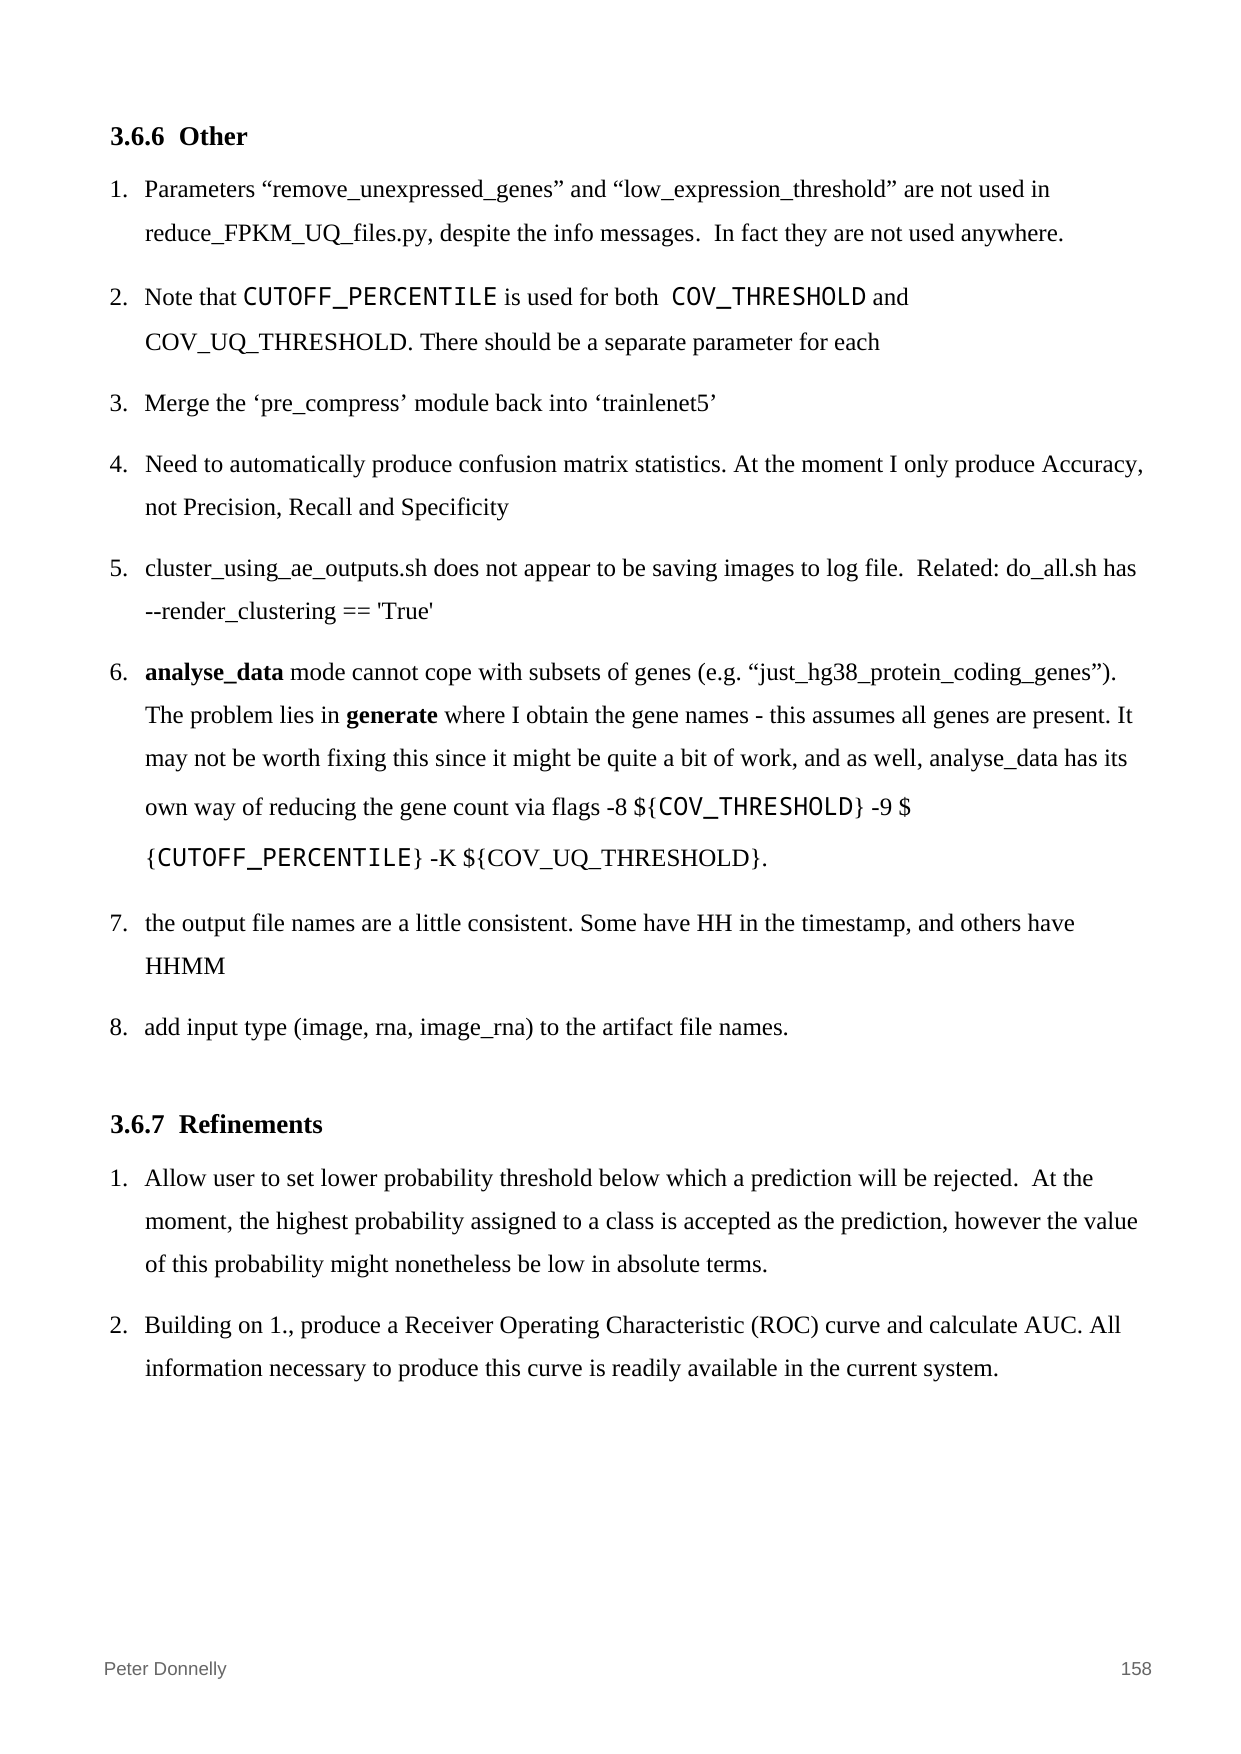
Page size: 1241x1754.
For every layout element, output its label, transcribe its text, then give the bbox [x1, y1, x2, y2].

list the output file names are a little consistent. Some have HH in the timestamp, and others have HHMM [109, 908, 1146, 980]
list Merge the ‘pre_compress’ module back into ‘trainlenet5’ [109, 388, 1146, 417]
list Parameters “remove_unexpressed_genes” and “low_expression_threshold” are not used in reduce_FPKM_UQ_files.py, despite the info messages. In fact they are not used anywhere. [109, 174, 1146, 246]
list Allow user to set lower probability threshold below which a prediction will be rejected. At the moment, the highest probability assigned to a class is accepted as the prediction, however the value of this probability might nonetheless be low in absolute terms. [109, 1163, 1146, 1278]
list add input type (image, rna, image_rna) to the artifact file names. [109, 1012, 1146, 1041]
list Need to automatically produce confusion matrix statistics. At the moment I only produce Accuracy, not Precision, Recall and Specificity [109, 449, 1146, 521]
list cluster_using_ae_outputs.sh does not appear to be saving images to log file. Related: do_all.sh has --render_clustering == 'True' [109, 553, 1146, 624]
subtitle Refinements [103, 1108, 1146, 1140]
subtitle Other [103, 120, 1146, 151]
list analyse_data mode cannot cope with subsets of genes (e.g. “just_hg38_protein_coding_genes”). The problem lies in generate where I obtain the gene names - this assumes all genes are present. It may not be worth fixing this since it might be quite a bit of work, and as well, analyse_data has its own way of reducing the gene count via flags -8 ${COV_THRESHOLD} -9 ${CUTOFF_PERCENTILE} -K ${COV_UQ_THRESHOLD}. [109, 657, 1146, 874]
list Note that CUTOFF_PERCENTILE is used for both COV_THRESHOLD and COV_UQ_THRESHOLD. There should be a separate parameter for each [109, 278, 1146, 356]
list Building on 1., produce a Receiver Operating Characteristic (ROC) curve and calculate AUC. All information necessary to produce this curve is readily available in the current system. [109, 1310, 1146, 1382]
